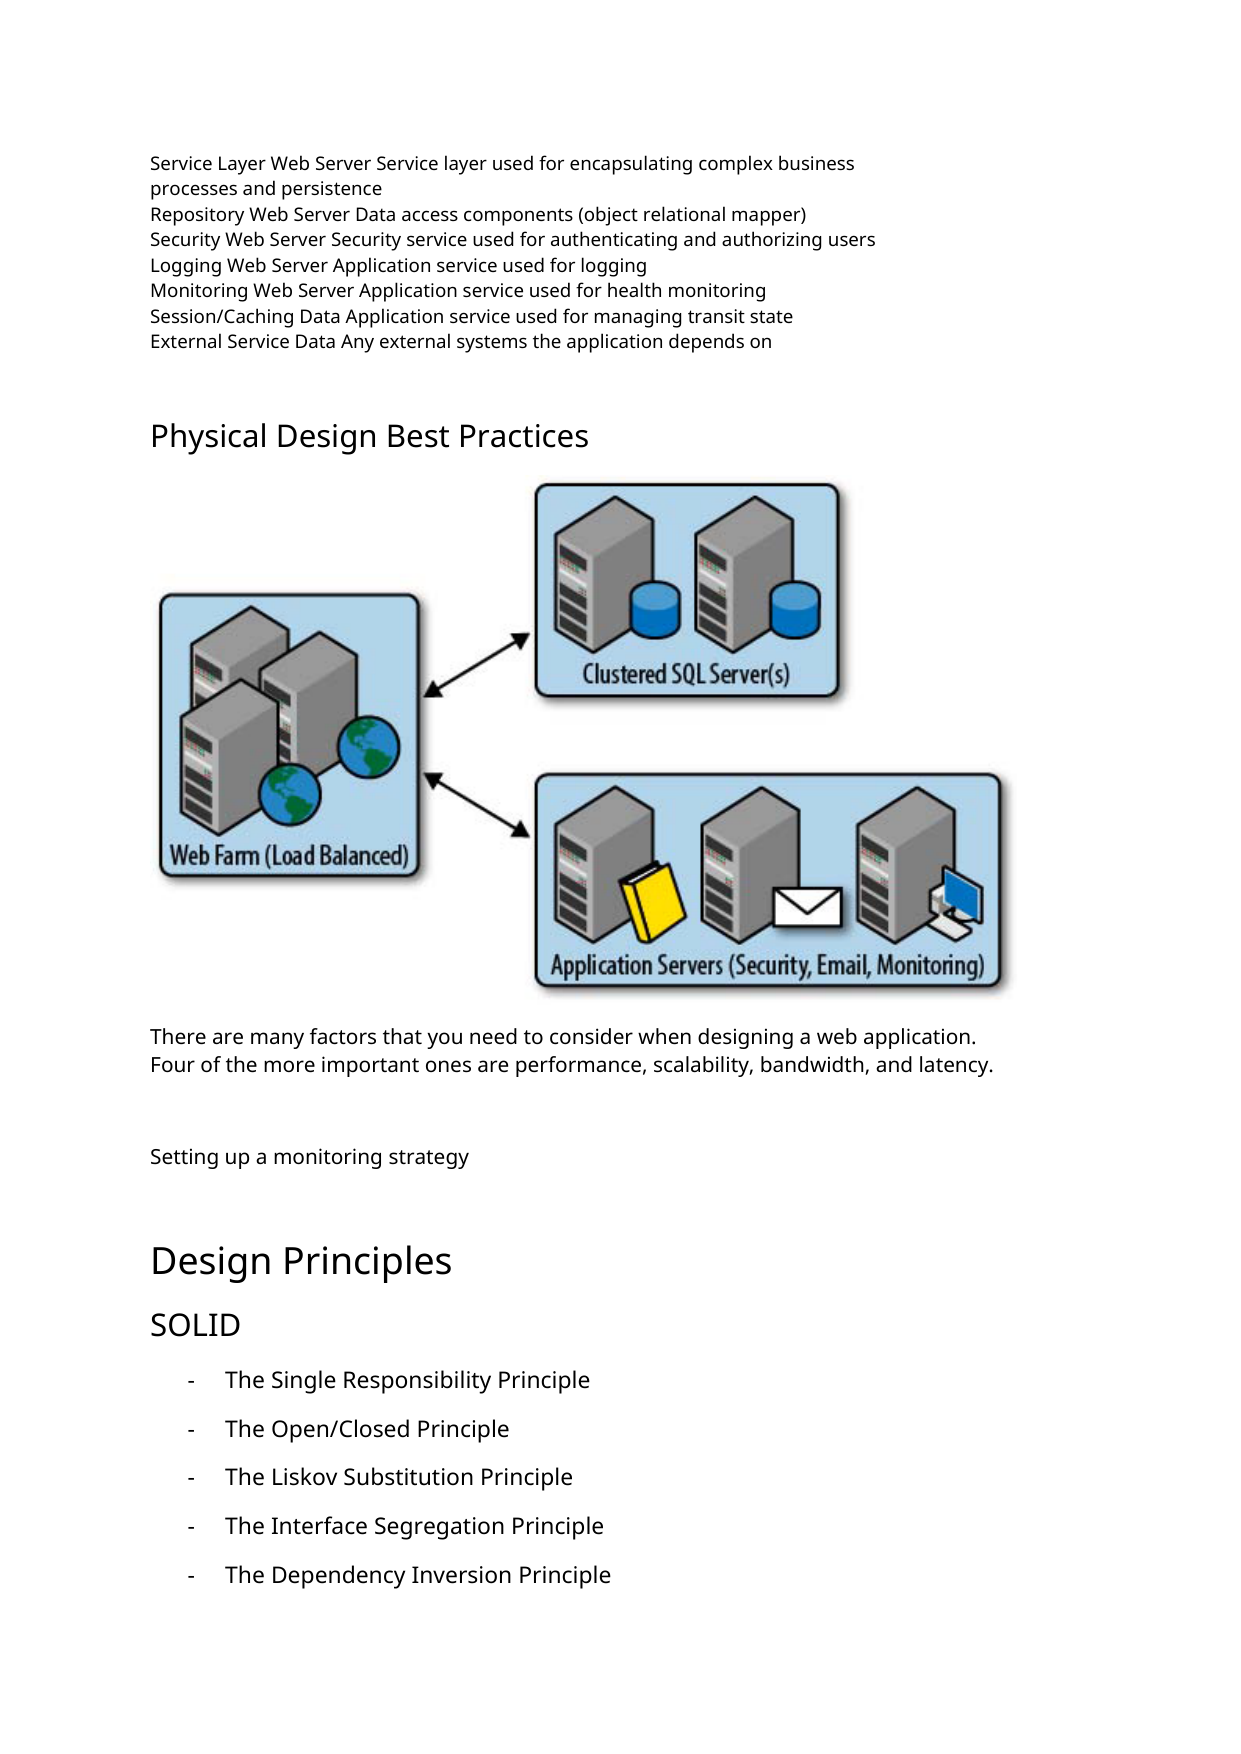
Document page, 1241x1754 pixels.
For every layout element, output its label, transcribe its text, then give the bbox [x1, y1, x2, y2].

text Setting up a monitoring strategy [150, 1142, 1090, 1171]
list The Liskov Substitution Principle [187, 1461, 1090, 1493]
text Logging Web Server Application service used for logging [150, 252, 1090, 278]
text Design Principles [150, 1234, 1090, 1285]
list The Single Responsibility Principle [187, 1364, 1090, 1395]
list The Interface Segregation Principle [187, 1510, 1090, 1541]
text Service Layer Web Server Service layer used for encapsulating complex business [150, 150, 1090, 176]
text Security Web Server Security service used for authenticating and authorizing users [150, 227, 1090, 252]
text There are many factors that you need to consider when designing a web application. [150, 1022, 1090, 1050]
list The Open/Closed Principle [187, 1412, 1090, 1444]
text Physical Design Best Practices [150, 414, 1090, 457]
text Monitoring Web Server Application service used for health monitoring [150, 278, 1090, 303]
text Session/Caching Data Application service used for managing transit state [150, 303, 1090, 329]
text External Service Data Any external systems the application depends on [150, 329, 1090, 354]
list The Dependency Inversion Principle [187, 1559, 1090, 1590]
text processes and persistence [150, 176, 1090, 201]
text Repository Web Server Data access components (object relational mapper) [150, 201, 1090, 227]
text Four of the more important ones are performance, scalability, bandwidth, and latency. [150, 1050, 1090, 1079]
text SOLID [150, 1303, 1090, 1346]
